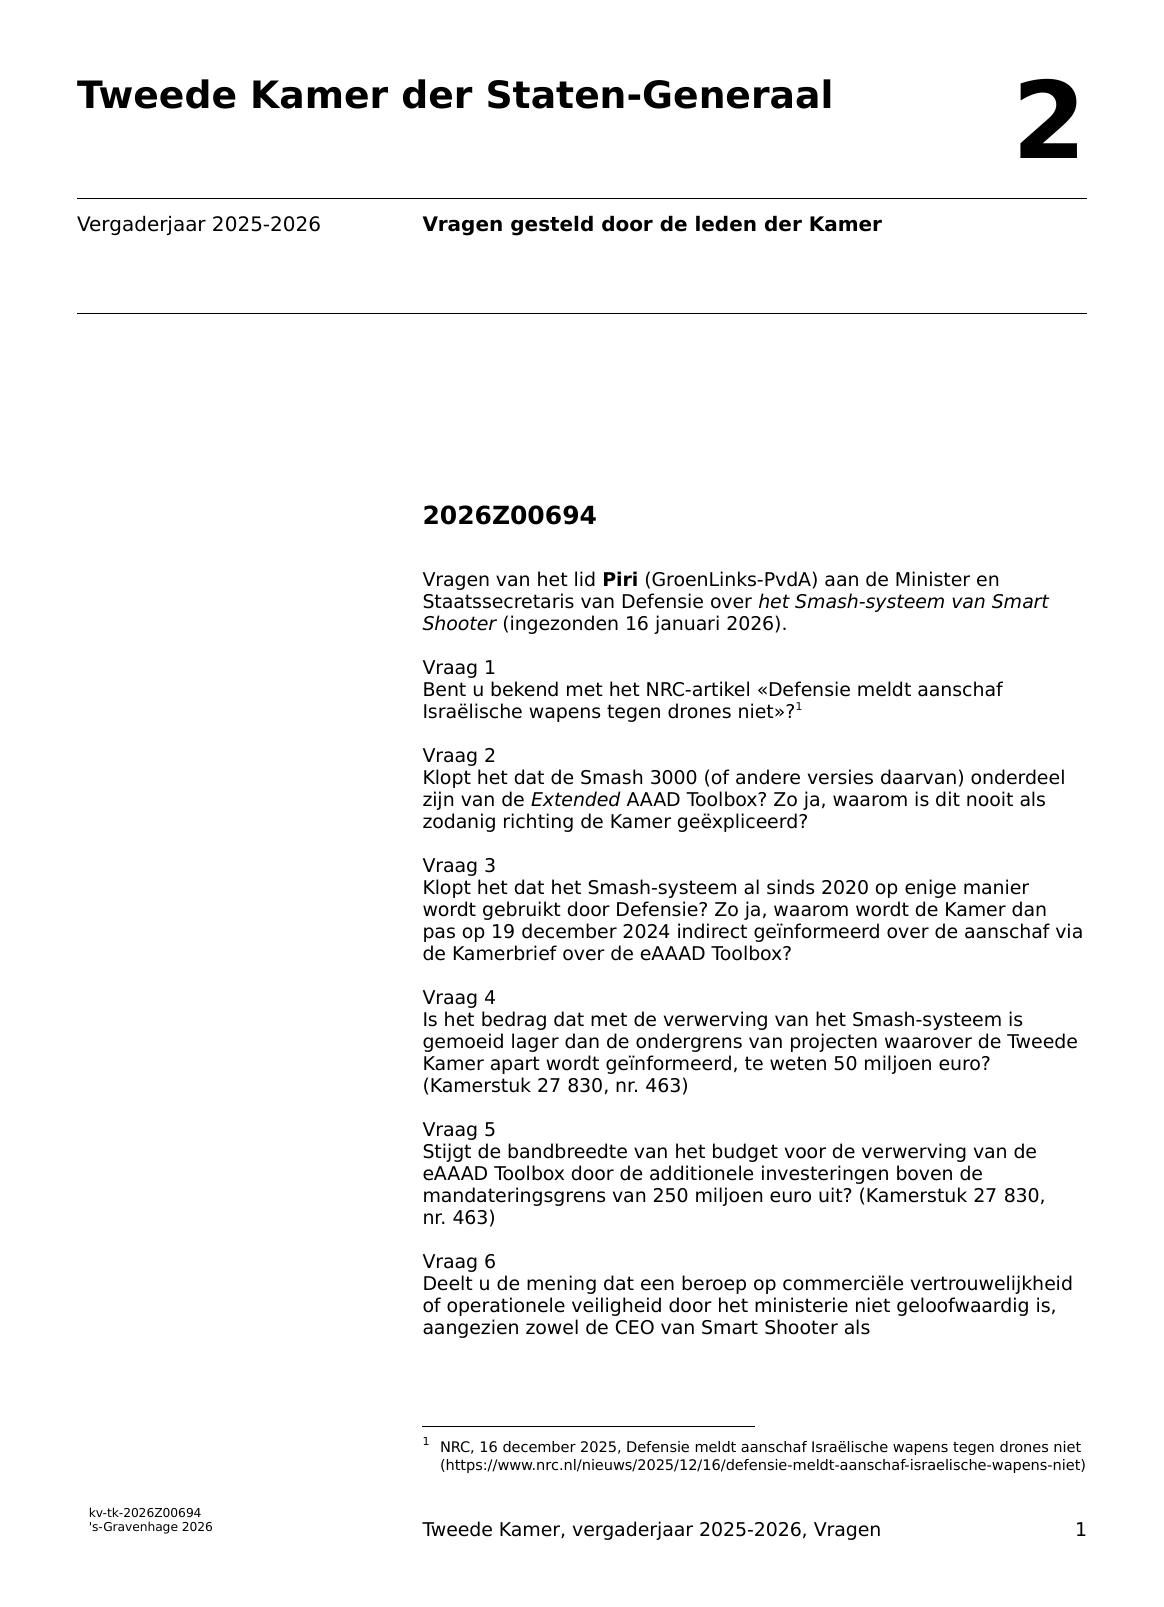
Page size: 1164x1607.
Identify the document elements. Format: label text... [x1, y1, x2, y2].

text Vraag 1 [422, 657, 1087, 679]
text Vragen van het lid Piri (GroenLinks-PvdA) aan de Minister en Staatssecretaris van Defensie over het Smash-systeem van Smart Shooter (ingezonden 16 januari 2026). [422, 569, 1087, 635]
text 's-Gravenhage 2026 [88, 1520, 323, 1534]
text Vraag 2 [422, 745, 1087, 767]
text NRC, 16 december 2025, Defensie meldt aanschaf Israëlische wapens tegen drones niet (https://www.nrc.nl/nieuws/2025/12/16/defensie-meldt-aanschaf-israelische-wapens-niet) [422, 1435, 1087, 1474]
table_cell Vergaderjaar 2025-2026 [77, 199, 422, 313]
table_header Tweede Kamer der Staten-Generaal [77, 59, 886, 198]
text kv-tk-2026Z00694 [88, 1506, 323, 1520]
text Klopt het dat het Smash-systeem al sinds 2020 op enige manier wordt gebruikt door Defensie? Zo ja, waarom wordt de Kamer dan pas op 19 december 2024 indirect geïnformeerd over de aanschaf via de Kamerbrief over de eAAAD Toolbox? [422, 877, 1087, 965]
text Stijgt de bandbreedte van het budget voor de verwerving van de eAAAD Toolbox door de additionele investeringen boven de mandateringsgrens van 250 miljoen euro uit? (Kamerstuk 27 830, nr. 463) [422, 1141, 1087, 1229]
table_cell Vragen gesteld door de leden der Kamer [422, 199, 1087, 313]
text Klopt het dat de Smash 3000 (of andere versies daarvan) onderdeel zijn van de Extended AAAD Toolbox? Zo ja, waarom is dit nooit als zodanig richting de Kamer geëxpliceerd? [422, 767, 1087, 833]
text Deelt u de mening dat een beroep op commerciële vertrouwelijkheid of operationele veiligheid door het ministerie niet geloofwaardig is, aangezien zowel de CEO van Smart Shooter als [422, 1273, 1087, 1339]
text Vraag 3 [422, 855, 1087, 877]
text Vraag 6 [422, 1251, 1087, 1273]
text Vraag 4 [422, 987, 1087, 1009]
text 2026Z00694 [422, 501, 1087, 531]
text Is het bedrag dat met de verwerving van het Smash-systeem is gemoeid lager dan de ondergrens van projecten waarover de Tweede Kamer apart wordt geïnformeerd, te weten 50 miljoen euro? (Kamerstuk 27 830, nr. 463) [422, 1009, 1087, 1097]
text Vraag 5 [422, 1119, 1087, 1141]
text Bent u bekend met het NRC-artikel «Defensie meldt aanschaf Israëlische wapens tegen drones niet»? [422, 679, 1087, 723]
table_header 2 [886, 59, 1087, 198]
